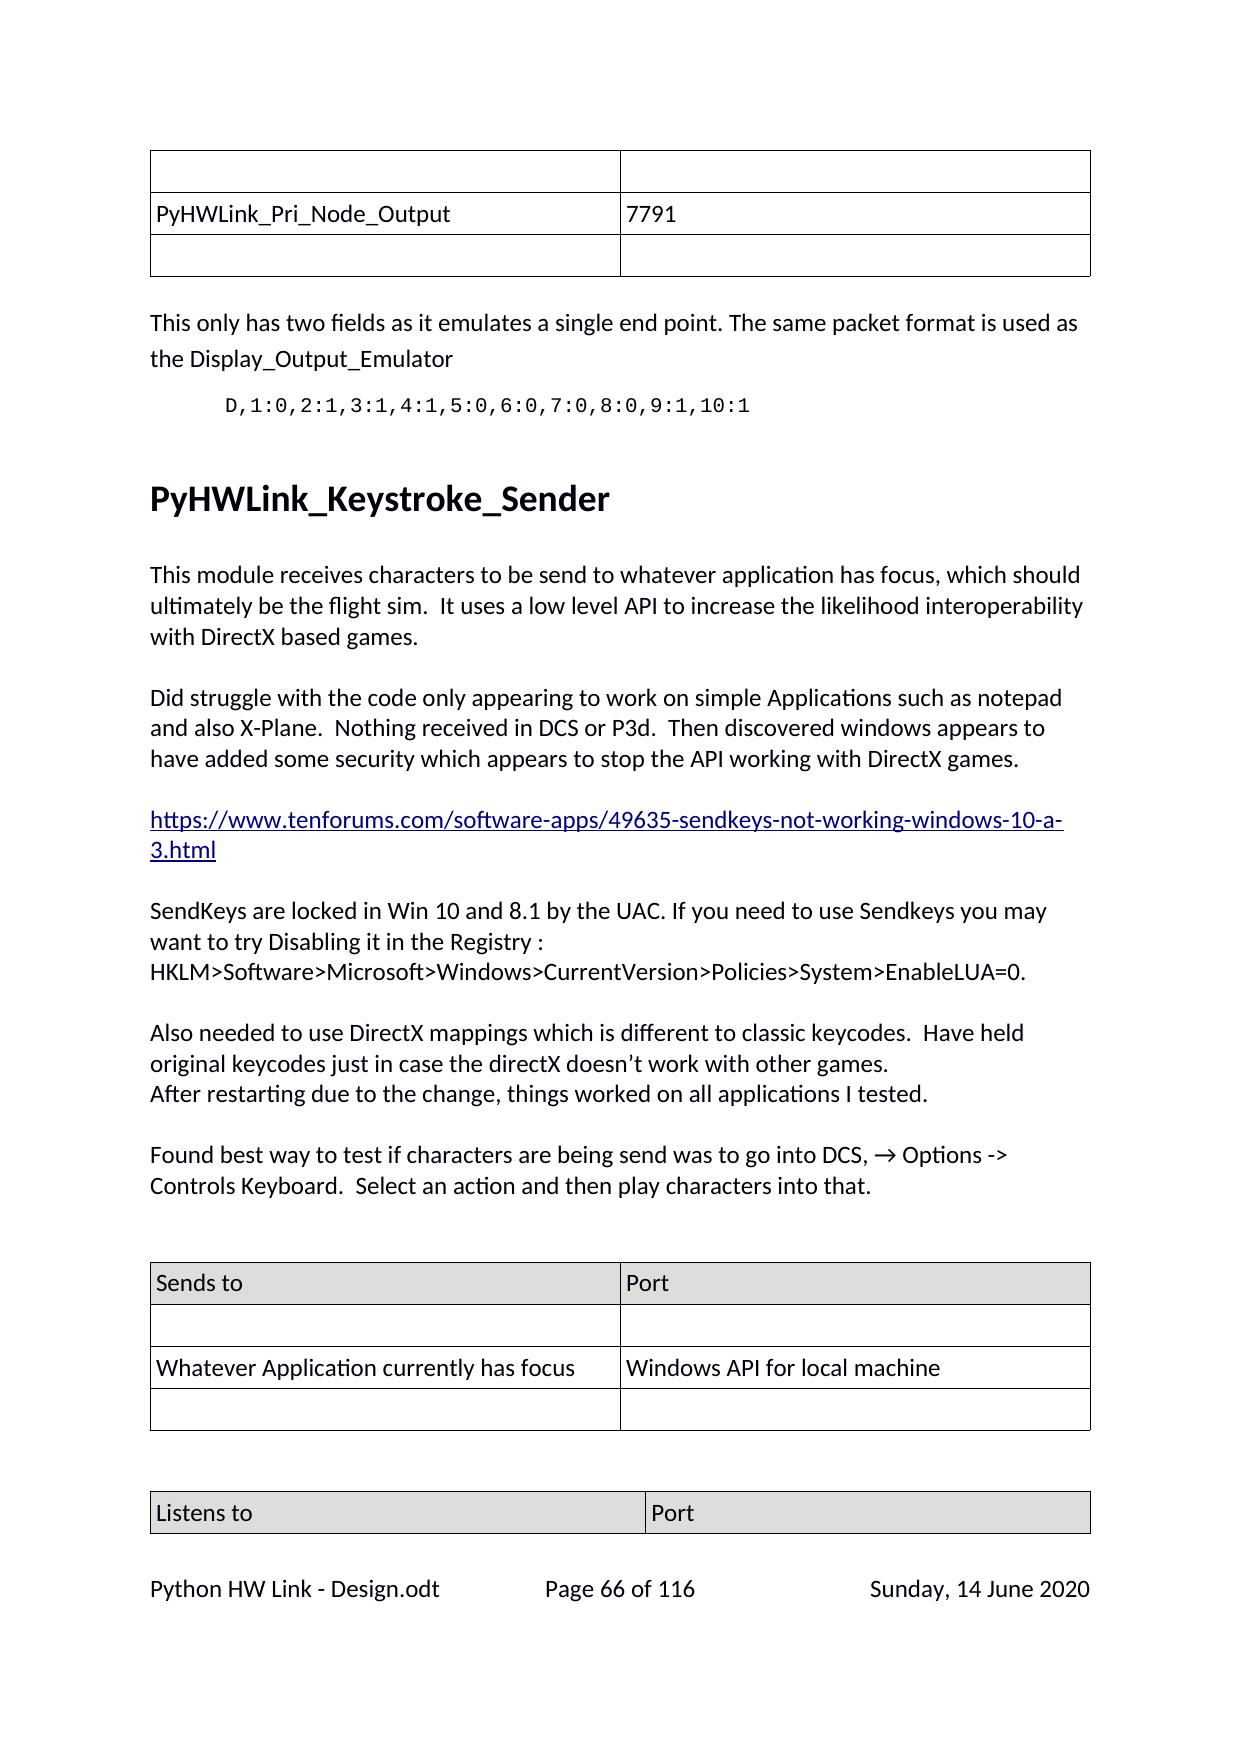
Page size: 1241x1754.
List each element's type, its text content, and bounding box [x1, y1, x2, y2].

text HKLM>Software>Microsoft>Windows>CurrentVersion>Policies>System>EnableLUA=0. [150, 956, 1090, 987]
text This module receives characters to be send to whatever application has focus, which should ultimately be the flight sim. It uses a low level API to increase the likelihood interoperability with DirectX based games. [150, 560, 1090, 651]
table_header Listens to [151, 1492, 645, 1533]
table_cell 7791 [621, 193, 1090, 234]
text Did struggle with the code only appearing to work on simple Applications such as notepad and also X-Plane. Nothing received in DCS or P3d. Then discovered windows appears to have added some security which appears to stop the API working with DirectX games. [150, 682, 1090, 773]
table_cell [151, 235, 620, 276]
text https://www.tenforums.com/software-apps/49635-sendkeys-not-working-windows-10-a-3.html [150, 804, 1090, 865]
table_cell PyHWLink_Pri_Node_Output [151, 193, 620, 234]
table_header Port [621, 1263, 1090, 1304]
text SendKeys are locked in Win 10 and 8.1 by the UAC. If you need to use Sendkeys you may want to try Disabling it in the Registry : [150, 895, 1090, 956]
subtitle PyHWLink_Keystroke_Sender [150, 475, 1090, 521]
text D,1:0,2:1,3:1,4:1,5:0,6:0,7:0,8:0,9:1,10:1 [225, 394, 1090, 418]
table_header Sends to [151, 1263, 620, 1304]
table_cell [151, 151, 620, 192]
table_cell Windows API for local machine [621, 1347, 1090, 1388]
table_cell [621, 151, 1090, 192]
table_cell [621, 235, 1090, 276]
table_cell Whatever Application currently has focus [151, 1347, 620, 1388]
text Also needed to use DirectX mappings which is different to classic keycodes. Have held original keycodes just in case the directX doesn’t work with other games. [150, 1017, 1090, 1078]
table_header Port [646, 1492, 1090, 1533]
table_cell [151, 1305, 620, 1346]
text This only has two fields as it emulates a single end point. The same packet format is used as the Display_Output_Emulator [150, 307, 1090, 374]
table_cell [151, 1389, 620, 1430]
table_cell [621, 1389, 1090, 1430]
table_cell [621, 1305, 1090, 1346]
text Found best way to test if characters are being send was to go into DCS, → Options -> Controls Keyboard. Select an action and then play characters into that. [150, 1139, 1090, 1201]
text After restarting due to the change, things worked on all applications I tested. [150, 1078, 1090, 1109]
